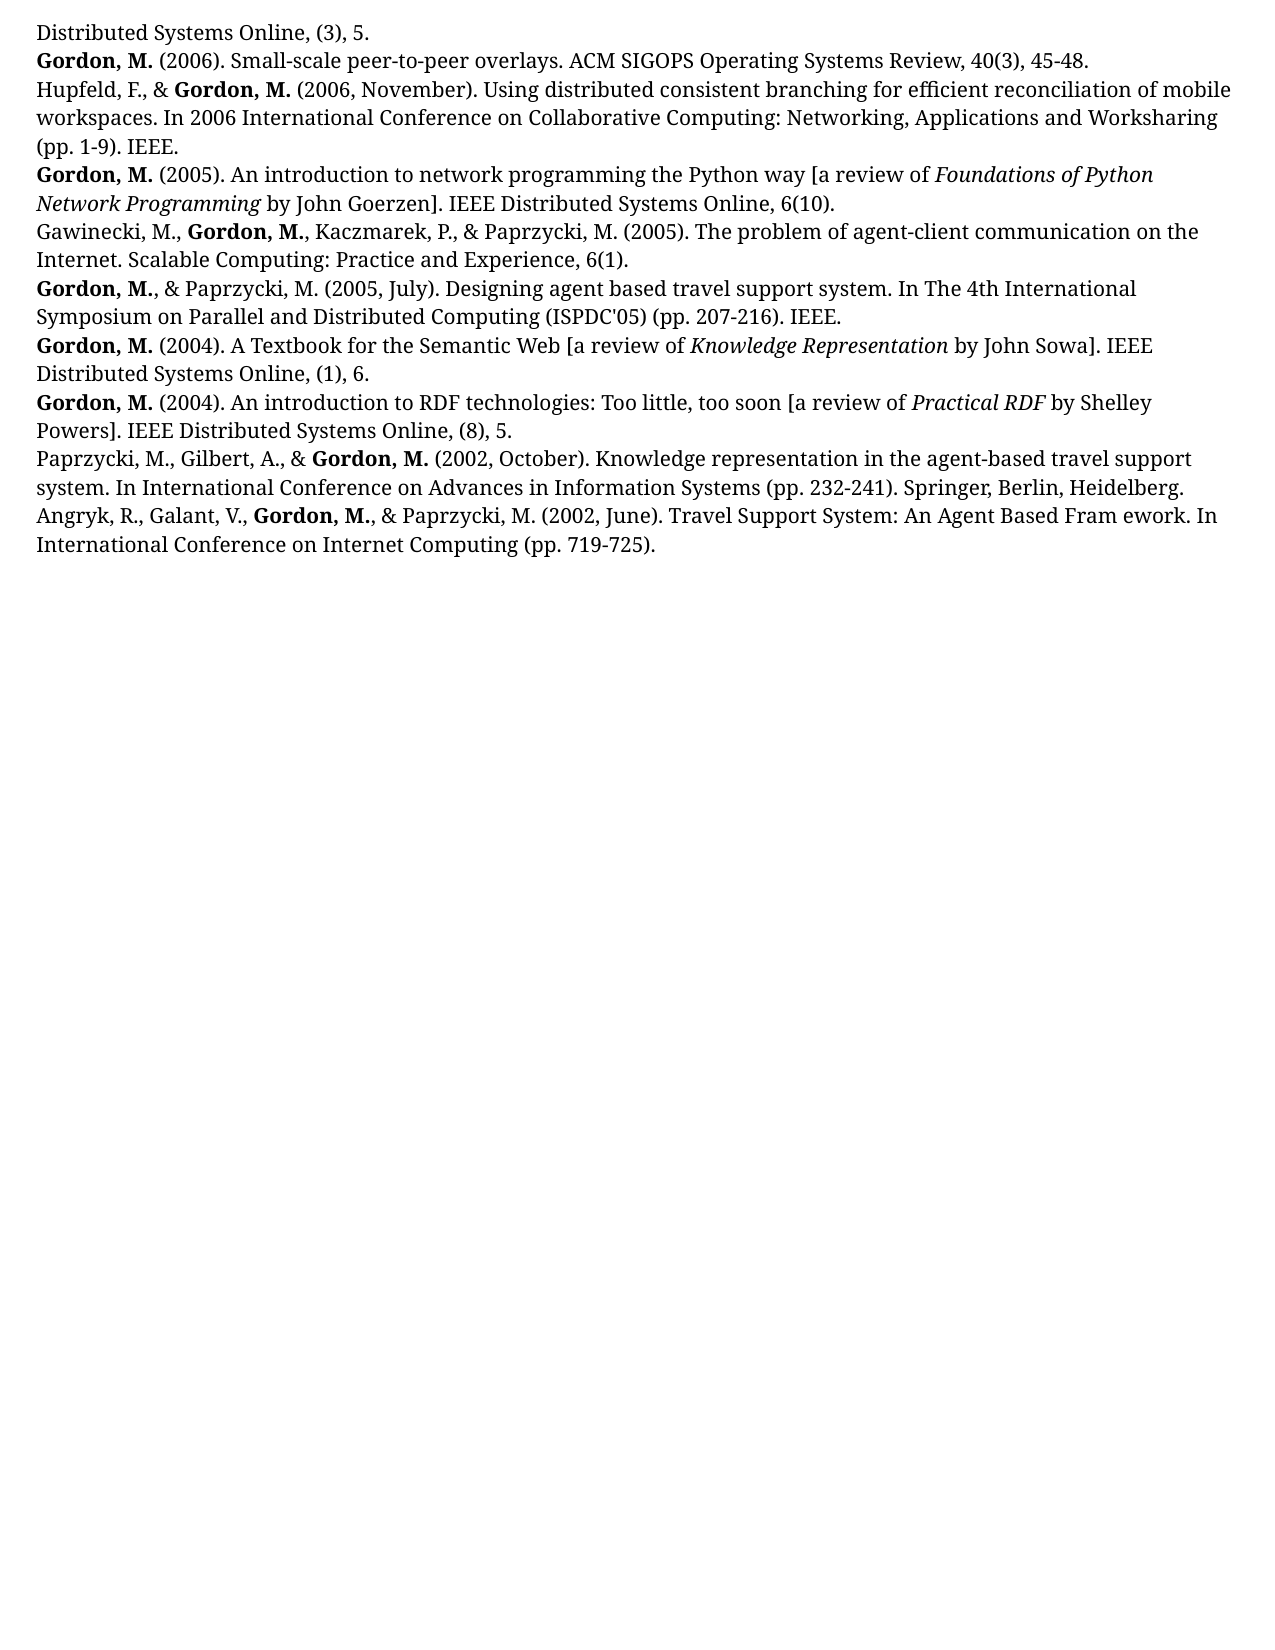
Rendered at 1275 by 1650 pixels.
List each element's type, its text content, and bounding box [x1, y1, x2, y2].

table_cell Gordon, M. (2005). An introduction to network programming the Python way [a review of Foundations of Python Network Programming by John Goerzen]. IEEE Distributed Systems Online, 6(10). [36, 160, 1239, 217]
table_cell Gordon, M. (2004). A Textbook for the Semantic Web [a review of Knowledge Representation by John Sowa]. IEEE Distributed Systems Online, (1), 6. [36, 331, 1239, 388]
table_cell Gordon, M., & Paprzycki, M. (2005, July). Designing agent based travel support system. In The 4th International Symposium on Parallel and Distributed Computing (ISPDC'05) (pp. 207-216). IEEE. [36, 274, 1239, 331]
table_cell Hupfeld, F., & Gordon, M. (2006, November). Using distributed consistent branching for efficient reconciliation of mobile workspaces. In 2006 International Conference on Collaborative Computing: Networking, Applications and Worksharing (pp. 1-9). IEEE. [36, 75, 1239, 160]
table_cell Distributed Systems Online, (3), 5. [36, 18, 1239, 46]
table_cell Angryk, R., Galant, V., Gordon, M., & Paprzycki, M. (2002, June). Travel Support System: An Agent Based Fram ework. In International Conference on Internet Computing (pp. 719-725). [36, 501, 1239, 558]
table_cell Paprzycki, M., Gilbert, A., & Gordon, M. (2002, October). Knowledge representation in the agent-based travel support system. In International Conference on Advances in Information Systems (pp. 232-241). Springer, Berlin, Heidelberg. [36, 445, 1239, 501]
table_cell Gordon, M. (2006). Small-scale peer-to-peer overlays. ACM SIGOPS Operating Systems Review, 40(3), 45-48. [36, 46, 1239, 75]
table_cell Gawinecki, M., Gordon, M., Kaczmarek, P., & Paprzycki, M. (2005). The problem of agent-client communication on the Internet. Scalable Computing: Practice and Experience, 6(1). [36, 217, 1239, 274]
table_cell Gordon, M. (2004). An introduction to RDF technologies: Too little, too soon [a review of Practical RDF by Shelley Powers]. IEEE Distributed Systems Online, (8), 5. [36, 388, 1239, 444]
